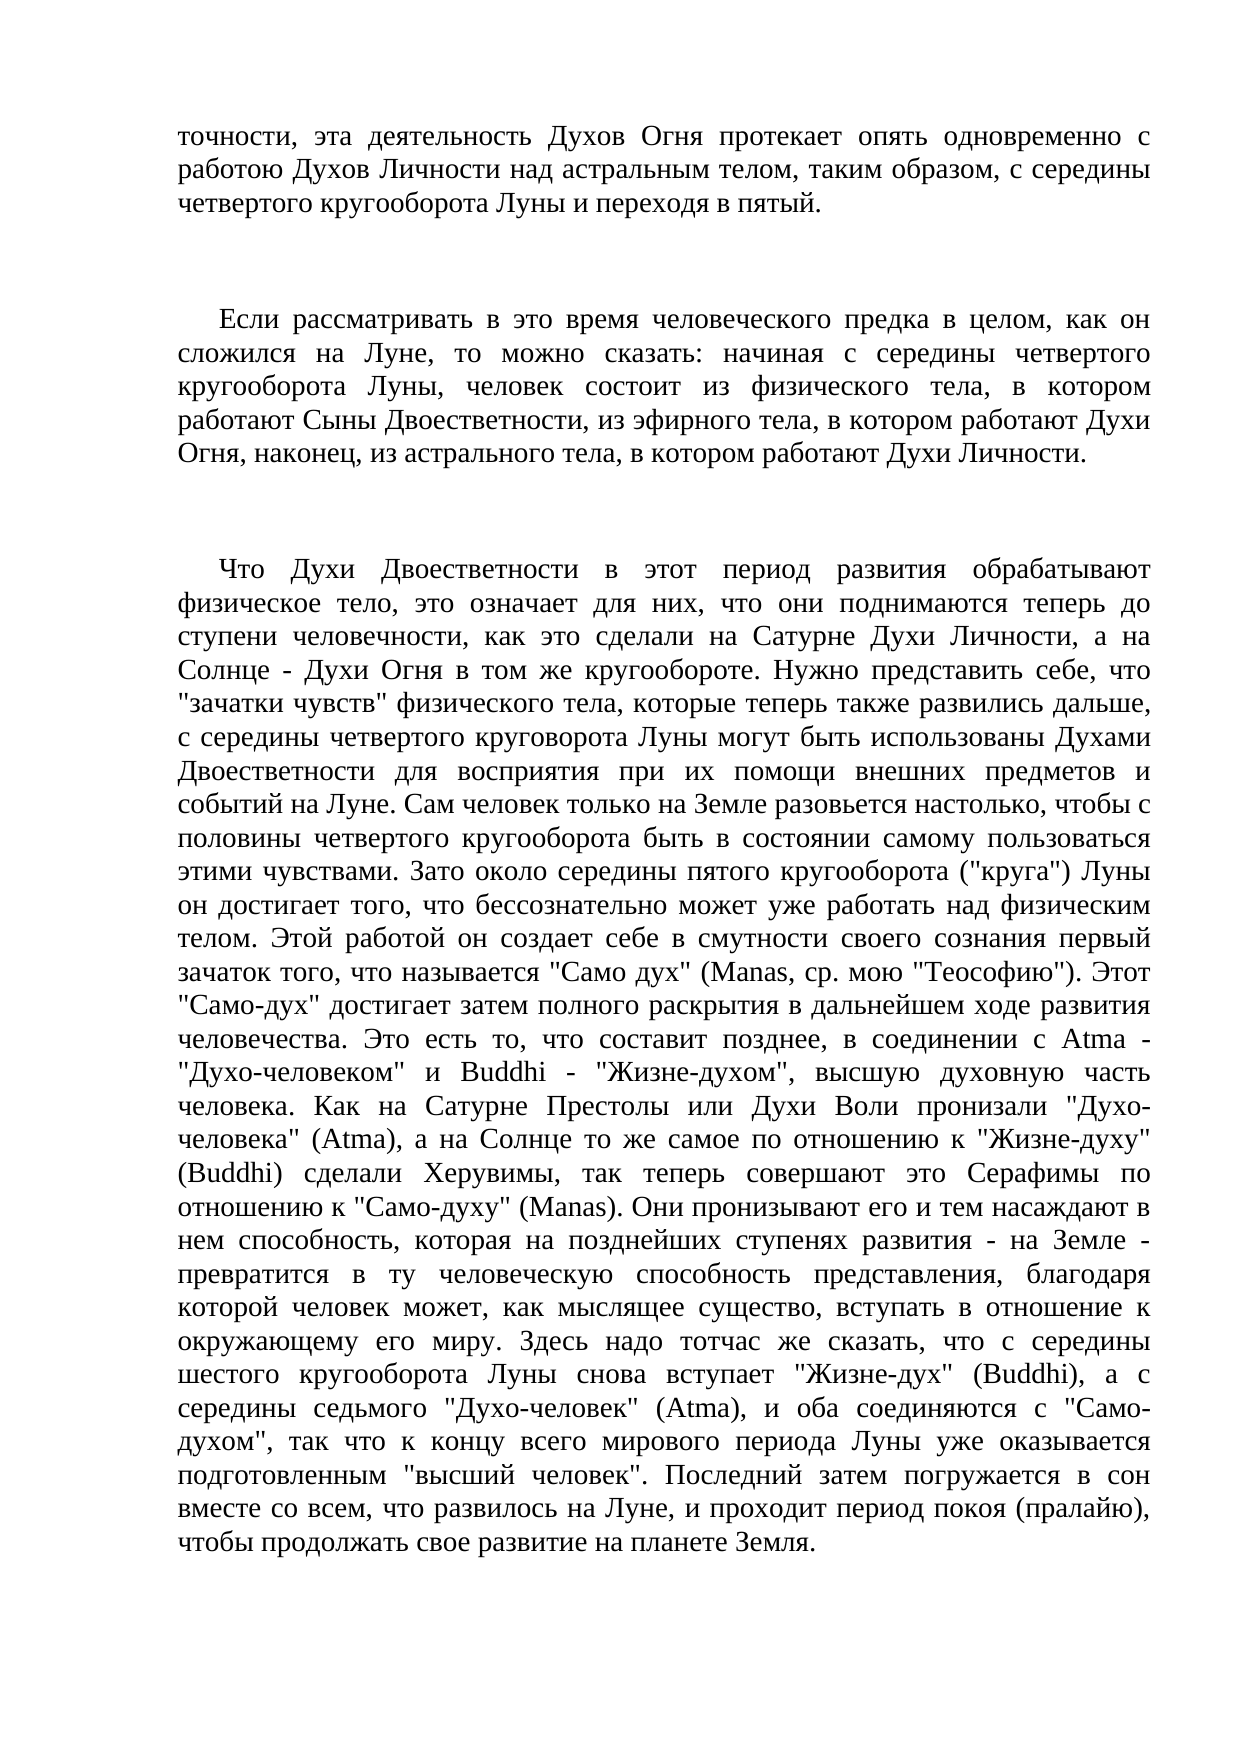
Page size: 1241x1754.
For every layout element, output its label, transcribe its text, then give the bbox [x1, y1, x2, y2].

text Что Духи Двоестветности в этот период развития обрабатывают физическое тело, это означает для них, что они поднимаются теперь до ступени человечности, как это сделали на Сатурне Духи Личности, а на Солнце - Духи Огня в том же кругообороте. Нужно представить себе, что "зачатки чувств" физического тела, которые теперь также развились дальше, с середины четвертого круговорота Луны могут быть использованы Духами Двоестветности для восприятия при их помощи внешних предметов и событий на Луне. Сам человек только на Земле разовьется настолько, чтобы с половины четвертого кругооборота быть в состоянии самому пользоваться этими чувствами. Зато около середины пятого кругооборота ("круга") Луны он достигает того, что бессознательно может уже работать над физическим телом. Этой работой он создает себе в смутности своего сознания первый зачаток того, что называется "Само дух" (Manas, ср. мою "Теософию"). Этот "Само-дух" достигает затем полного раскрытия в дальнейшем ходе развития человечества. Это есть то, что составит позднее, в соединении с Atma - "Духо-человеком" и Buddhi - "Жизне-духом", высшую духовную часть человека. Как на Сатурне Престолы или Духи Воли пронизали "Духо-человека" (Atma), а на Солнце то же самое по отношению к "Жизне-духу" (Buddhi) сделали Херувимы, так теперь совершают это Серафимы по отношению к "Само-духу" (Manas). Они пронизывают его и тем насаждают в нем способность, которая на позднейших ступенях развития - на Земле - превратится в ту человеческую способность представления, благодаря которой человек может, как мыслящее существо, вступать в отношение к окружающему его миру. Здесь надо тотчас же сказать, что с середины шестого кругооборота Луны снова вступает "Жизне-дух" (Buddhi), а с середины седьмого "Духо-человек" (Atma), и оба соединяются с "Само-духом", так что к концу всего мирового периода Луны уже оказывается подготовленным "высший человек". Последний затем погружается в сон вместе со всем, что развилось на Луне, и проходит период покоя (пралайю), чтобы продолжать свое развитие на планете Земля. [177, 551, 1152, 1558]
text Если рассматривать в это время человеческого предка в целом, как он сложился на Луне, то можно сказать: начиная с середины четвертого кругооборота Луны, человек состоит из физического тела, в котором работают Сыны Двоестветности, из эфирного тела, в котором работают Духи Огня, наконец, из астрального тела, в котором работают Духи Личности. [177, 301, 1152, 469]
text точности, эта деятельность Духов Огня протекает опять одновременно с работою Духов Личности над астральным телом, таким образом, с середины четвертого кругооборота Луны и переходя в пятый. [177, 118, 1152, 219]
